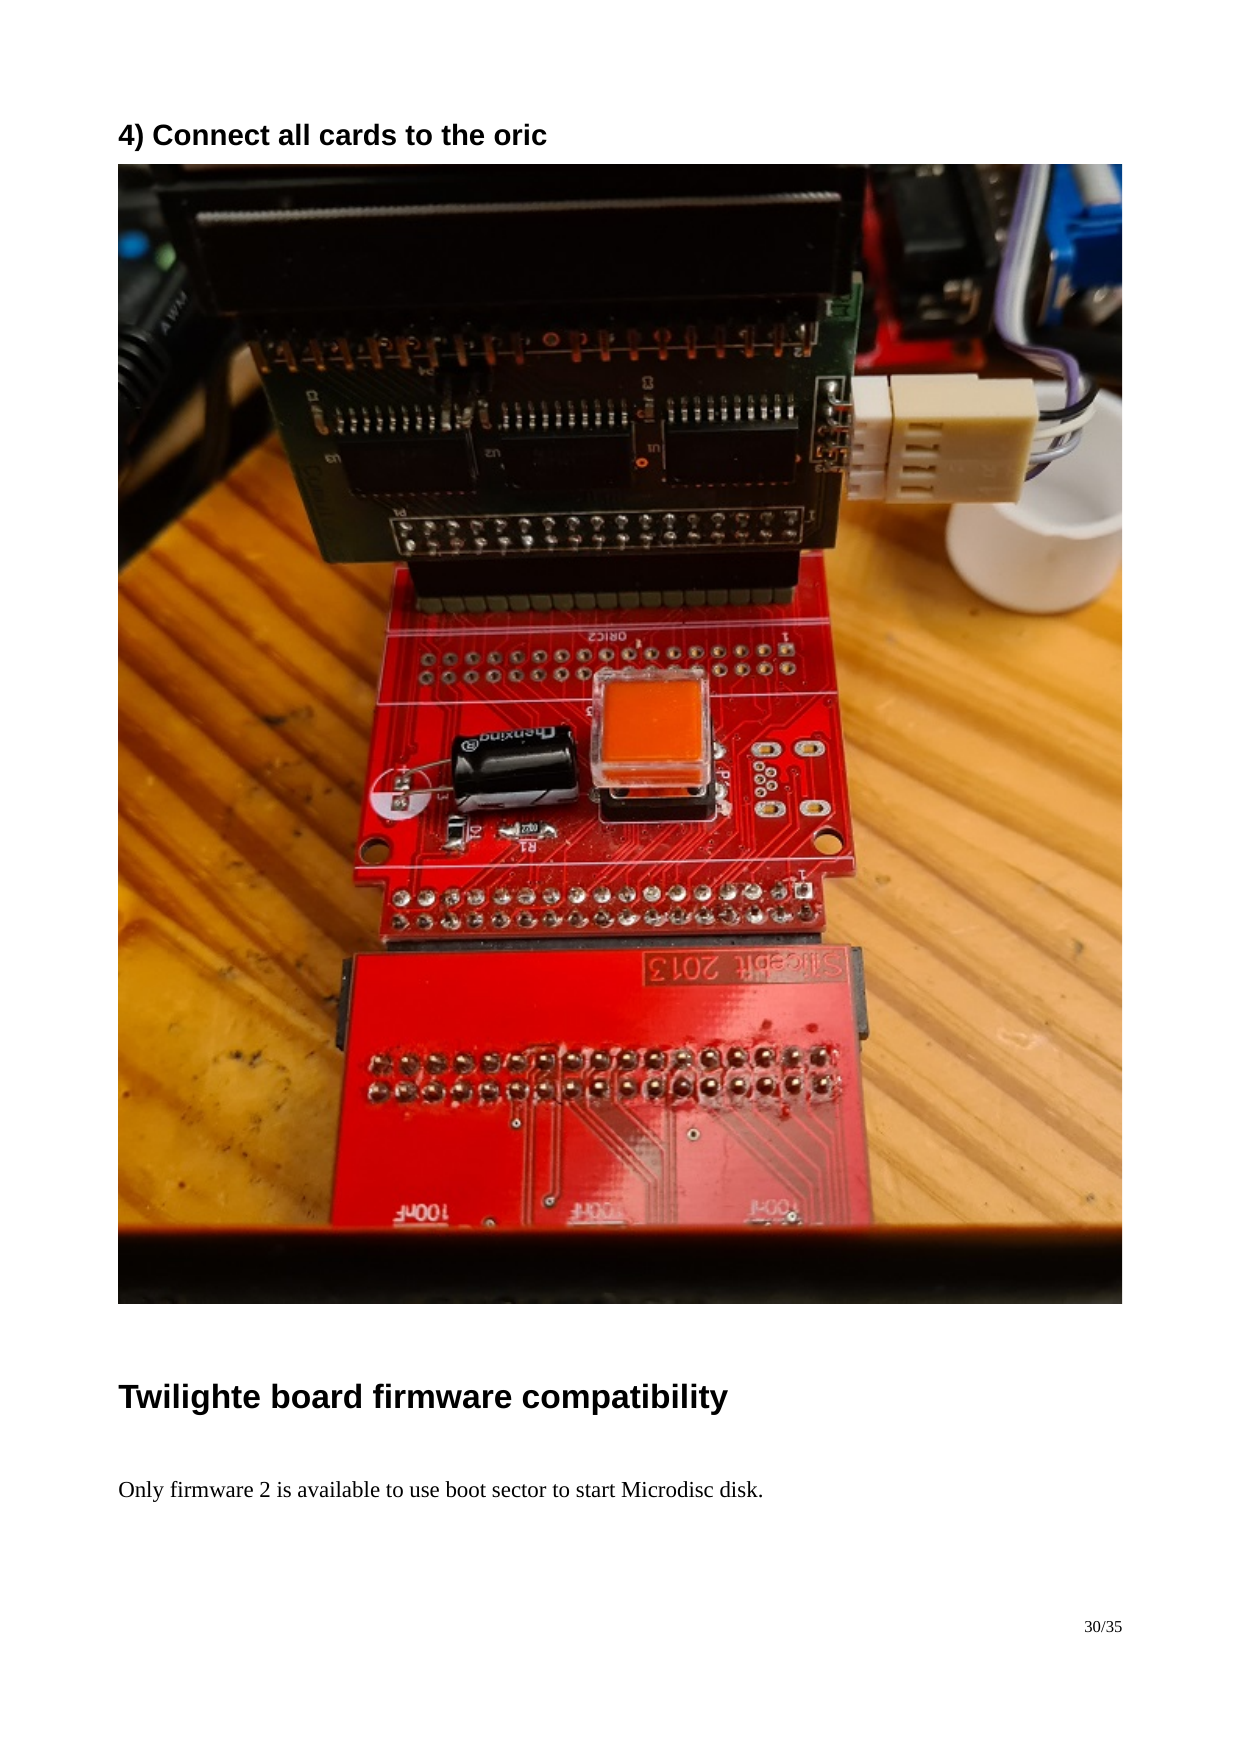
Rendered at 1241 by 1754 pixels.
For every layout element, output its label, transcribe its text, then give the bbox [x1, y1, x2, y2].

subtitle 4) Connect all cards to the oric [118, 118, 1122, 152]
subtitle Twilighte board firmware compatibility [118, 1377, 1122, 1416]
text Only firmware 2 is available to use boot sector to start Microdisc disk. [118, 1476, 1122, 1502]
picture [118, 164, 1123, 1304]
